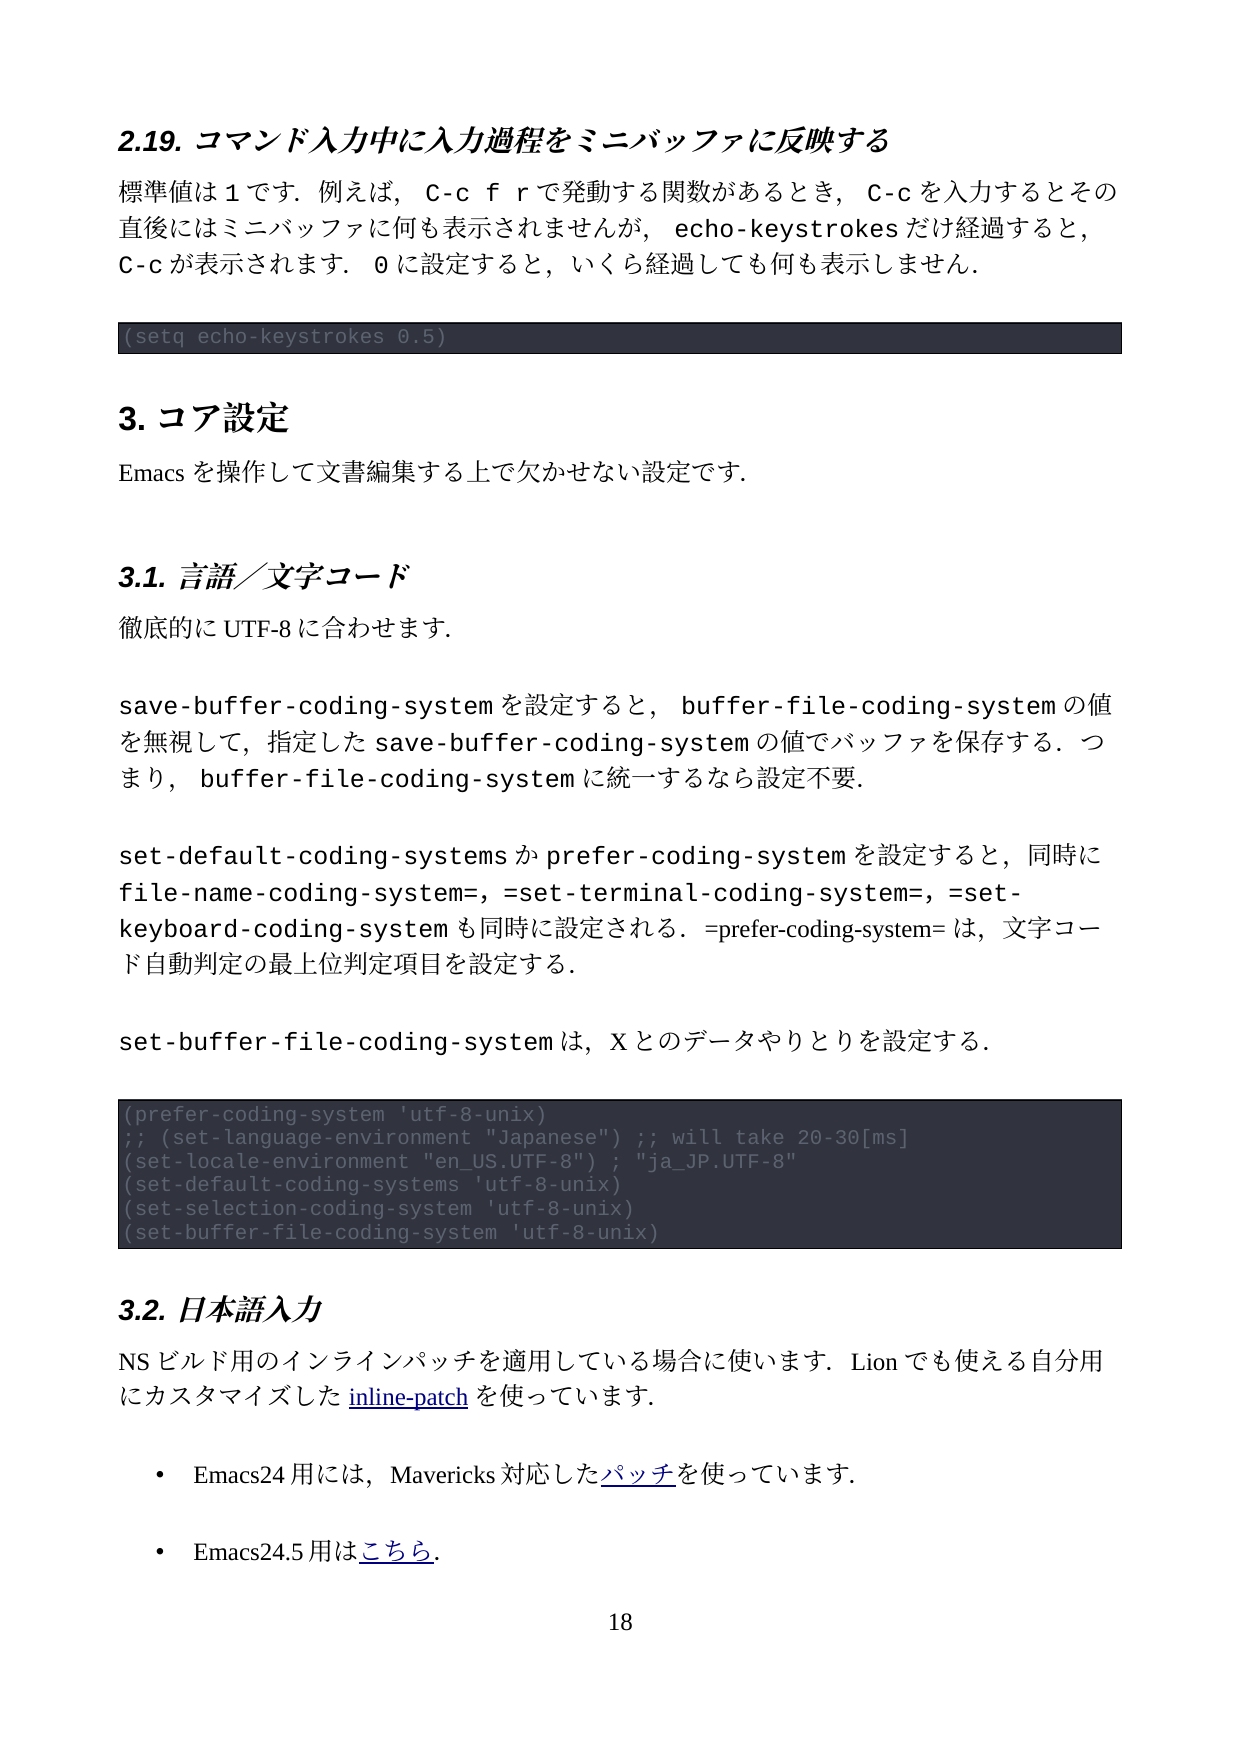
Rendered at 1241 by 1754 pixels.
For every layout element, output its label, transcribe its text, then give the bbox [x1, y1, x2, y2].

list Emacs24.5用はこちら． [156, 1532, 1122, 1568]
text 標準値は 1 です．例えば， C-c f r で発動する関数があるとき， C-c を入力するとその直後にはミニバッファに何も表示されませんが， echo-keystrokes だけ経過すると， C-c が表示されます． 0 に設定すると，いくら経過しても何も表示しません． [118, 172, 1122, 310]
text (setq echo-keystrokes 0.5) [119, 324, 1121, 353]
text ;; (set-language-environment "Japanese") ;; will take 20-30[ms] [119, 1123, 1121, 1147]
text set-buffer-file-coding-system は，Xとのデータやりとりを設定する． [118, 1022, 1122, 1087]
subtitle 言語／文字コード [118, 554, 1122, 596]
subtitle コア設定 [118, 391, 1122, 440]
text Emacs を操作して文書編集する上で欠かせない設定です． [118, 452, 1122, 517]
subtitle 日本語入力 [118, 1287, 1122, 1329]
text (set-selection-coding-system 'utf-8-unix) [119, 1194, 1121, 1218]
text (set-buffer-file-coding-system 'utf-8-unix) [119, 1218, 1121, 1248]
subtitle コマンド入力中に入力過程をミニバッファに反映する [118, 118, 1122, 160]
list Emacs24用には，Mavericks対応したパッチを使っています． [156, 1454, 1122, 1519]
text save-buffer-coding-system を設定すると， buffer-file-coding-system の値を無視して，指定した save-buffer-coding-system の値でバッファを保存する．つまり， buffer-file-coding-system に統一するなら設定不要． [118, 686, 1122, 823]
text NSビルド用のインラインパッチを適用している場合に使います．Lion でも使える自分用にカスタマイズした inline-patch を使っています． [118, 1341, 1122, 1442]
text (set-locale-environment "en_US.UTF-8") ; "ja_JP.UTF-8" [119, 1147, 1121, 1171]
text (prefer-coding-system 'utf-8-unix) [119, 1101, 1121, 1123]
text 徹底的にUTF-8に合わせます． [118, 609, 1122, 673]
text set-default-coding-systems か prefer-coding-system を設定すると，同時に file-name-coding-system=，=set-terminal-coding-system=，=set-keyboard-coding-system も同時に設定される．=prefer-coding-system= は，文字コード自動判定の最上位判定項目を設定する． [118, 836, 1122, 1009]
text (set-default-coding-systems 'utf-8-unix) [119, 1171, 1121, 1194]
